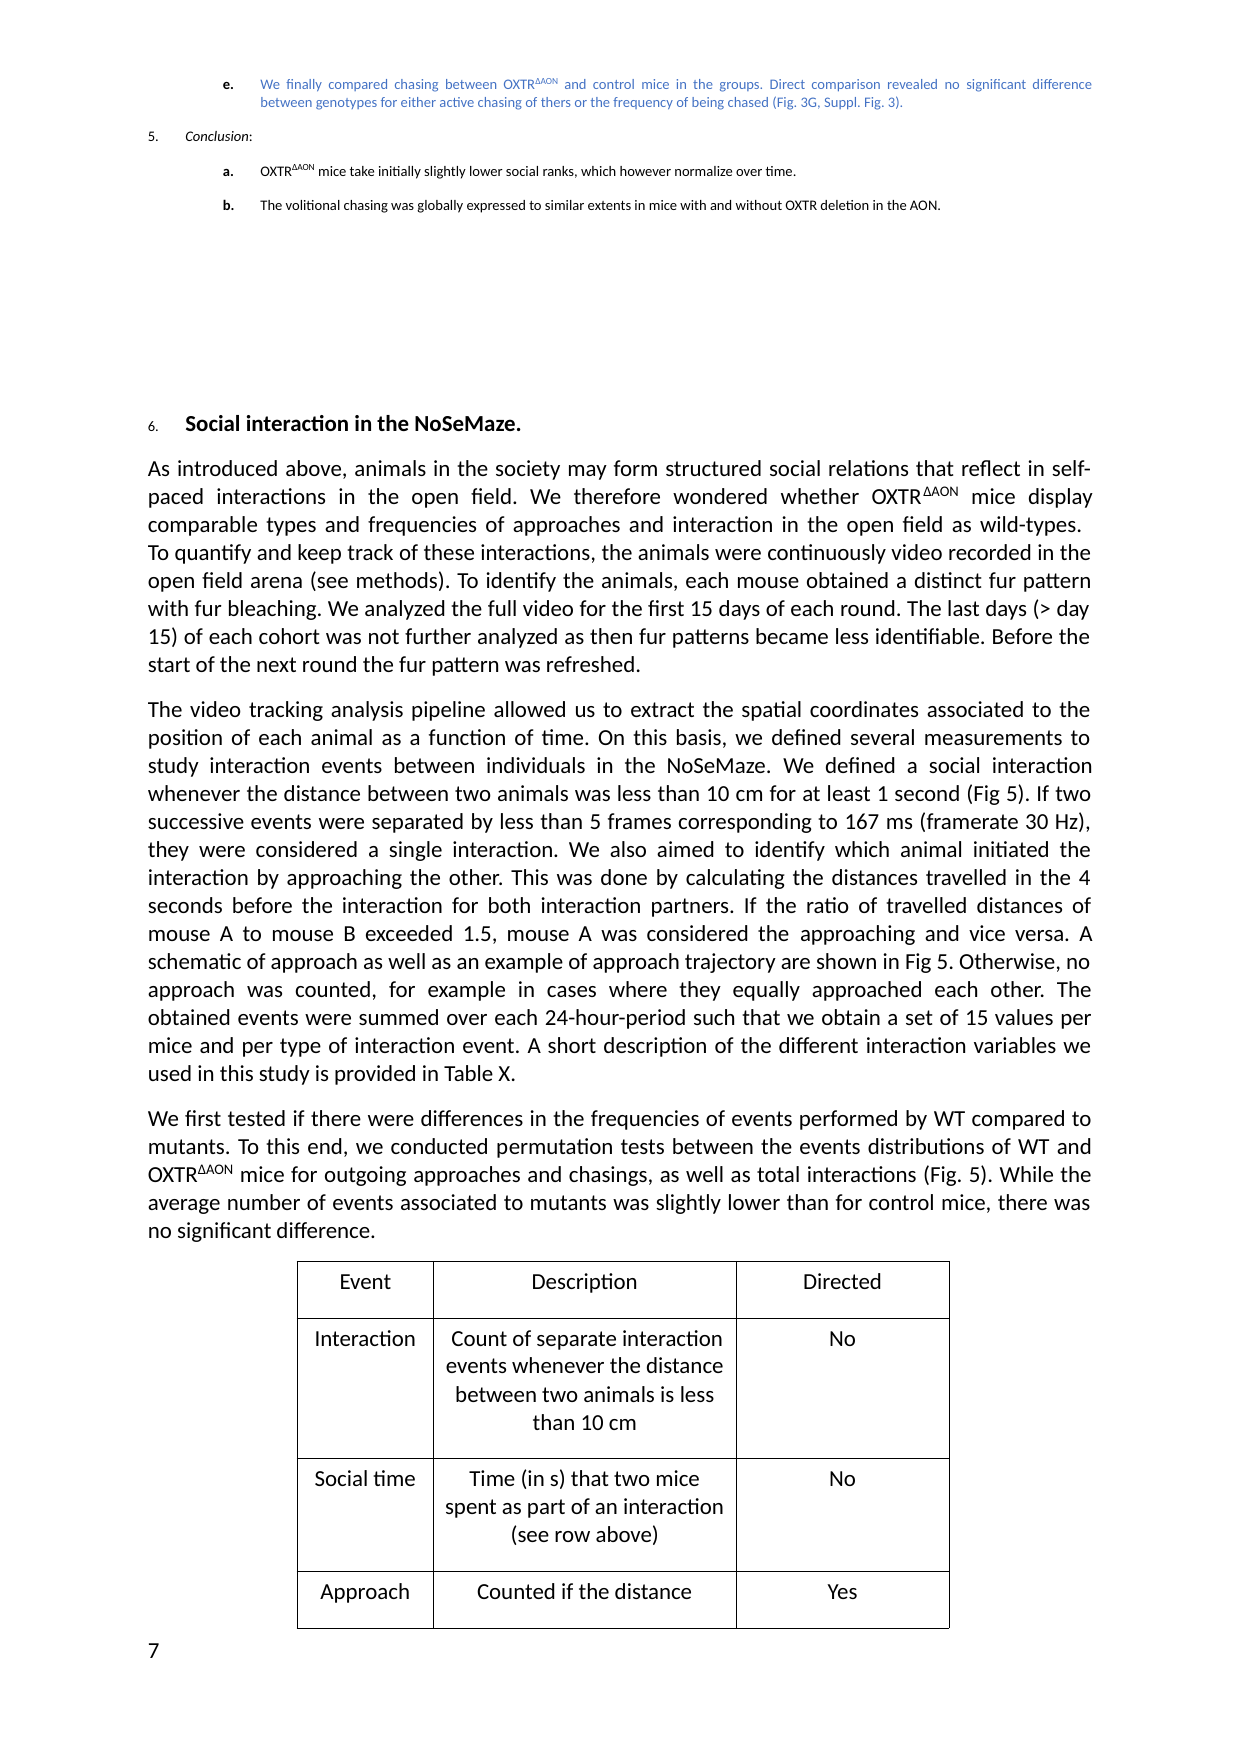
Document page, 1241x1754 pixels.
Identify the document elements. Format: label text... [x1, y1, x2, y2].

list OXTRΔAON mice take initially slightly lower social ranks, which however normalize over time. [223, 162, 1093, 179]
list Social interaction in the NoSeMaze. [148, 409, 1093, 437]
list Conclusion: [148, 127, 1093, 145]
list The video tracking analysis pipeline allowed us to extract the spatial coordinates associated to the position of each animal as a function of time. On this basis, we defined several measurements to study interaction events between individuals in the NoSeMaze. We defined a social interaction whenever the distance between two animals was less than 10 cm for at least 1 second (Fig 5). If two successive events were separated by less than 5 frames corresponding to 167 ms (framerate 30 Hz), they were considered a single interaction. We also aimed to identify which animal initiated the interaction by approaching the other. This was done by calculating the distances travelled in the 4 seconds before the interaction for both interaction partners. If the ratio of travelled distances of mouse A to mouse B exceeded 1.5, mouse A was considered the approaching and vice versa. A schematic of approach as well as an example of approach trajectory are shown in Fig 5. Otherwise, no approach was counted, for example in cases where they equally approached each other. The obtained events were summed over each 24-hour-period such that we obtain a set of 15 values per mice and per type of interaction event. A short description of the different interaction variables we used in this study is provided in Table X. [148, 695, 1093, 1087]
list As introduced above, animals in the society may form structured social relations that reflect in self-paced interactions in the open field. We therefore wondered whether OXTRΔAON mice display comparable types and frequencies of approaches and interaction in the open field as wild-types. To quantify and keep track of these interactions, the animals were continuously video recorded in the open field arena (see methods). To identify the animals, each mouse obtained a distinct fur pattern with fur bleaching. We analyzed the full video for the first 15 days of each round. The last days (> day 15) of each cohort was not further analyzed as then fur patterns became less identifiable. Before the start of the next round the fur pattern was refreshed. [148, 454, 1093, 678]
table_cell Count of separate interaction events whenever the distance between two animals is less than 10 cm [434, 1319, 736, 1458]
table_cell Social time [298, 1459, 433, 1571]
list We first tested if there were differences in the frequencies of events performed by WT compared to mutants. To this end, we conducted permutation tests between the events distributions of WT and OXTRΔAON mice for outgoing approaches and chasings, as well as total interactions (Fig. 5). While the average number of events associated to mutants was slightly lower than for control mice, there was no significant difference. [148, 1104, 1093, 1244]
table_header Event [298, 1262, 433, 1317]
table_header Description [434, 1262, 736, 1317]
table_cell No [737, 1459, 949, 1571]
list The volitional chasing was globally expressed to similar extents in mice with and without OXTR deletion in the AON. [223, 196, 1093, 214]
table_cell Time (in s) that two mice spent as part of an interaction (see row above) [434, 1459, 736, 1571]
list We finally compared chasing between OXTRΔAON and control mice in the groups. Direct comparison revealed no significant difference between genotypes for either active chasing of thers or the frequency of being chased (Fig. 3G, Suppl. Fig. 3). [223, 75, 1093, 111]
table_cell Approach [298, 1572, 433, 1627]
table_cell Interaction [298, 1319, 433, 1458]
table_cell No [737, 1319, 949, 1458]
table_header Directed [737, 1262, 949, 1317]
table_cell Yes [737, 1572, 949, 1627]
table_cell Counted if the distance [434, 1572, 736, 1627]
